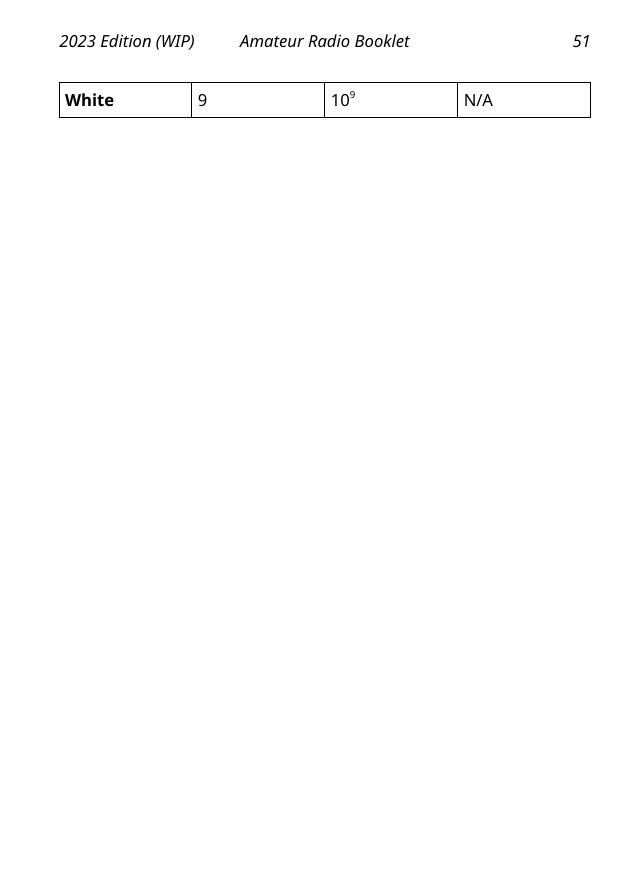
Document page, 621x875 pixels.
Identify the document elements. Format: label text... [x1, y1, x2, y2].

table_cell 109 [325, 83, 457, 117]
table_cell 9 [192, 83, 324, 117]
table_cell N/A [458, 83, 590, 117]
table_cell White [60, 83, 191, 117]
